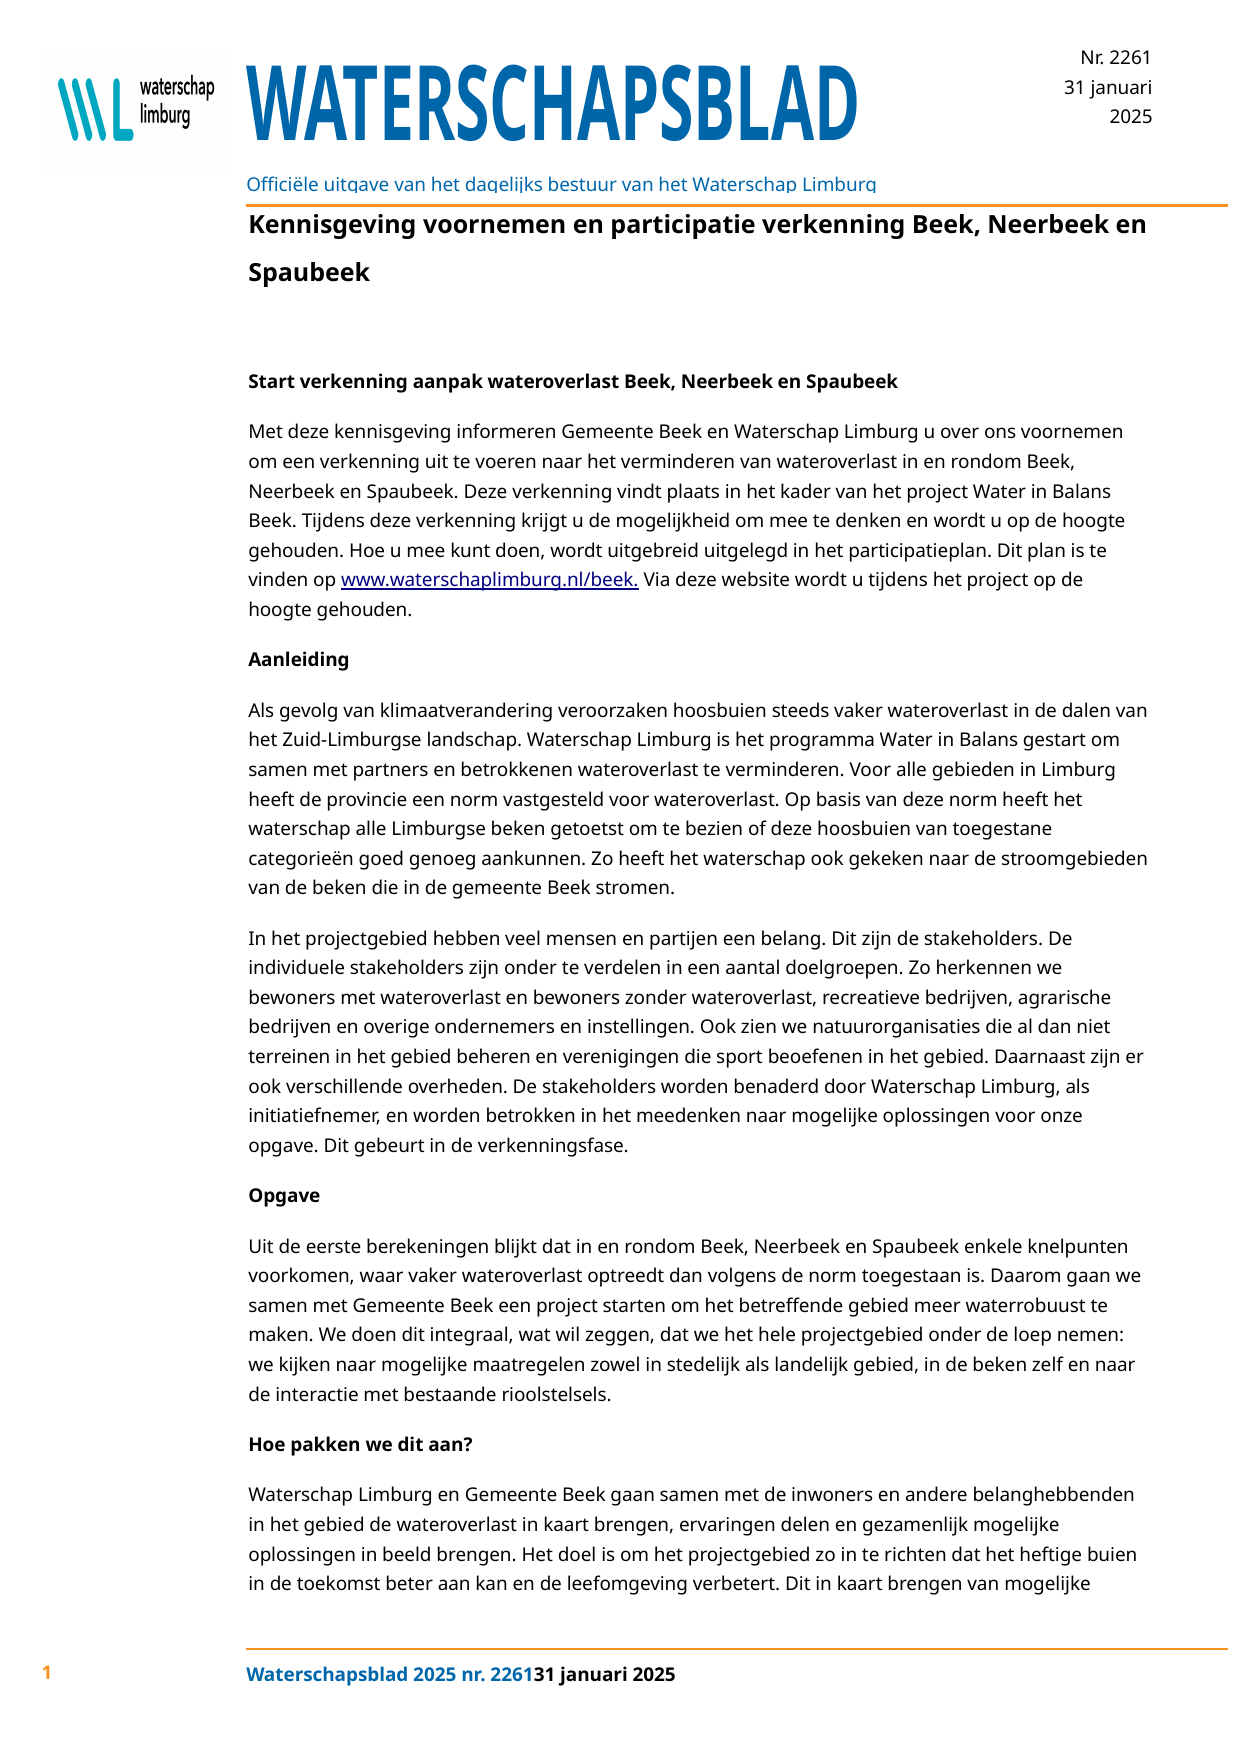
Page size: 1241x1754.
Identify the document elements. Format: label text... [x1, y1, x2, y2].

text Hoe pakken we dit aan? [248, 1431, 1152, 1457]
text Aanleiding [248, 647, 1152, 672]
text Waterschap Limburg en Gemeente Beek gaan samen met de inwoners en andere belanghebbenden in het gebied de wateroverlast in kaart brengen, ervaringen delen en gezamenlijk mogelijke oplossingen in beeld brengen. Het doel is om het projectgebied zo in te richten dat het heftige buien in de toekomst beter aan kan en de leefomgeving verbetert. Dit in kaart brengen van mogelijke [248, 1482, 1152, 1596]
text Met deze kennisgeving informeren Gemeente Beek en Waterschap Limburg u over ons voornemen om een verkenning uit te voeren naar het verminderen van wateroverlast in en rondom Beek, Neerbeek en Spaubeek. Deze verkenning vindt plaats in het kader van het project Water in Balans Beek. Tijdens deze verkenning krijgt u de mogelijkheid om mee te denken en wordt u op de hoogte gehouden. Hoe u mee kunt doen, wordt uitgebreid uitgelegd in het participatieplan. Dit plan is te vinden op www.waterschaplimburg.nl/beek. Via deze website wordt u tijdens het project op de hoogte gehouden. [248, 419, 1152, 622]
picture [41, 47, 231, 172]
text Opgave [248, 1182, 1152, 1208]
text Uit de eerste berekeningen blijkt dat in en rondom Beek, Neerbeek en Spaubeek enkele knelpunten voorkomen, waar vaker wateroverlast optreedt dan volgens de norm toegestaan is. Daarom gaan we samen met Gemeente Beek een project starten om het betreffende gebied meer waterrobuust te maken. We doen dit integraal, wat wil zeggen, dat we het hele projectgebied onder de loep nemen: we kijken naar mogelijke maatregelen zowel in stedelijk als landelijk gebied, in de beken zelf en naar de interactie met bestaande rioolstelsels. [248, 1233, 1152, 1407]
text In het projectgebied hebben veel mensen en partijen een belang. Dit zijn de stakeholders. De individuele stakeholders zijn onder te verdelen in een aantal doelgroepen. Zo herkennen we bewoners met wateroverlast en bewoners zonder wateroverlast, recreatieve bedrijven, agrarische bedrijven en overige ondernemers en instellingen. Ook zien we natuurorganisaties die al dan niet terreinen in het gebied beheren en verenigingen die sport beoefenen in het gebied. Daarnaast zijn er ook verschillende overheden. De stakeholders worden benaderd door Waterschap Limburg, als initiatiefnemer, en worden betrokken in het meedenken naar mogelijke oplossingen voor onze opgave. Dit gebeurt in de verkenningsfase. [248, 925, 1152, 1158]
text Als gevolg van klimaatverandering veroorzaken hoosbuien steeds vaker wateroverlast in de dalen van het Zuid-Limburgse landschap. Waterschap Limburg is het programma Water in Balans gestart om samen met partners en betrokkenen wateroverlast te verminderen. Voor alle gebieden in Limburg heeft de provincie een norm vastgesteld voor wateroverlast. Op basis van deze norm heeft het waterschap alle Limburgse beken getoetst om te bezien of deze hoosbuien van toegestane categorieën goed genoeg aankunnen. Zo heeft het waterschap ook gekeken naar de stroomgebieden van de beken die in de gemeente Beek stromen. [248, 697, 1152, 900]
text Start verkenning aanpak wateroverlast Beek, Neerbeek en Spaubeek [248, 368, 1152, 394]
text Kennisgeving voornemen en participatie verkenning Beek, Neerbeek en Spaubeek [248, 207, 1152, 288]
